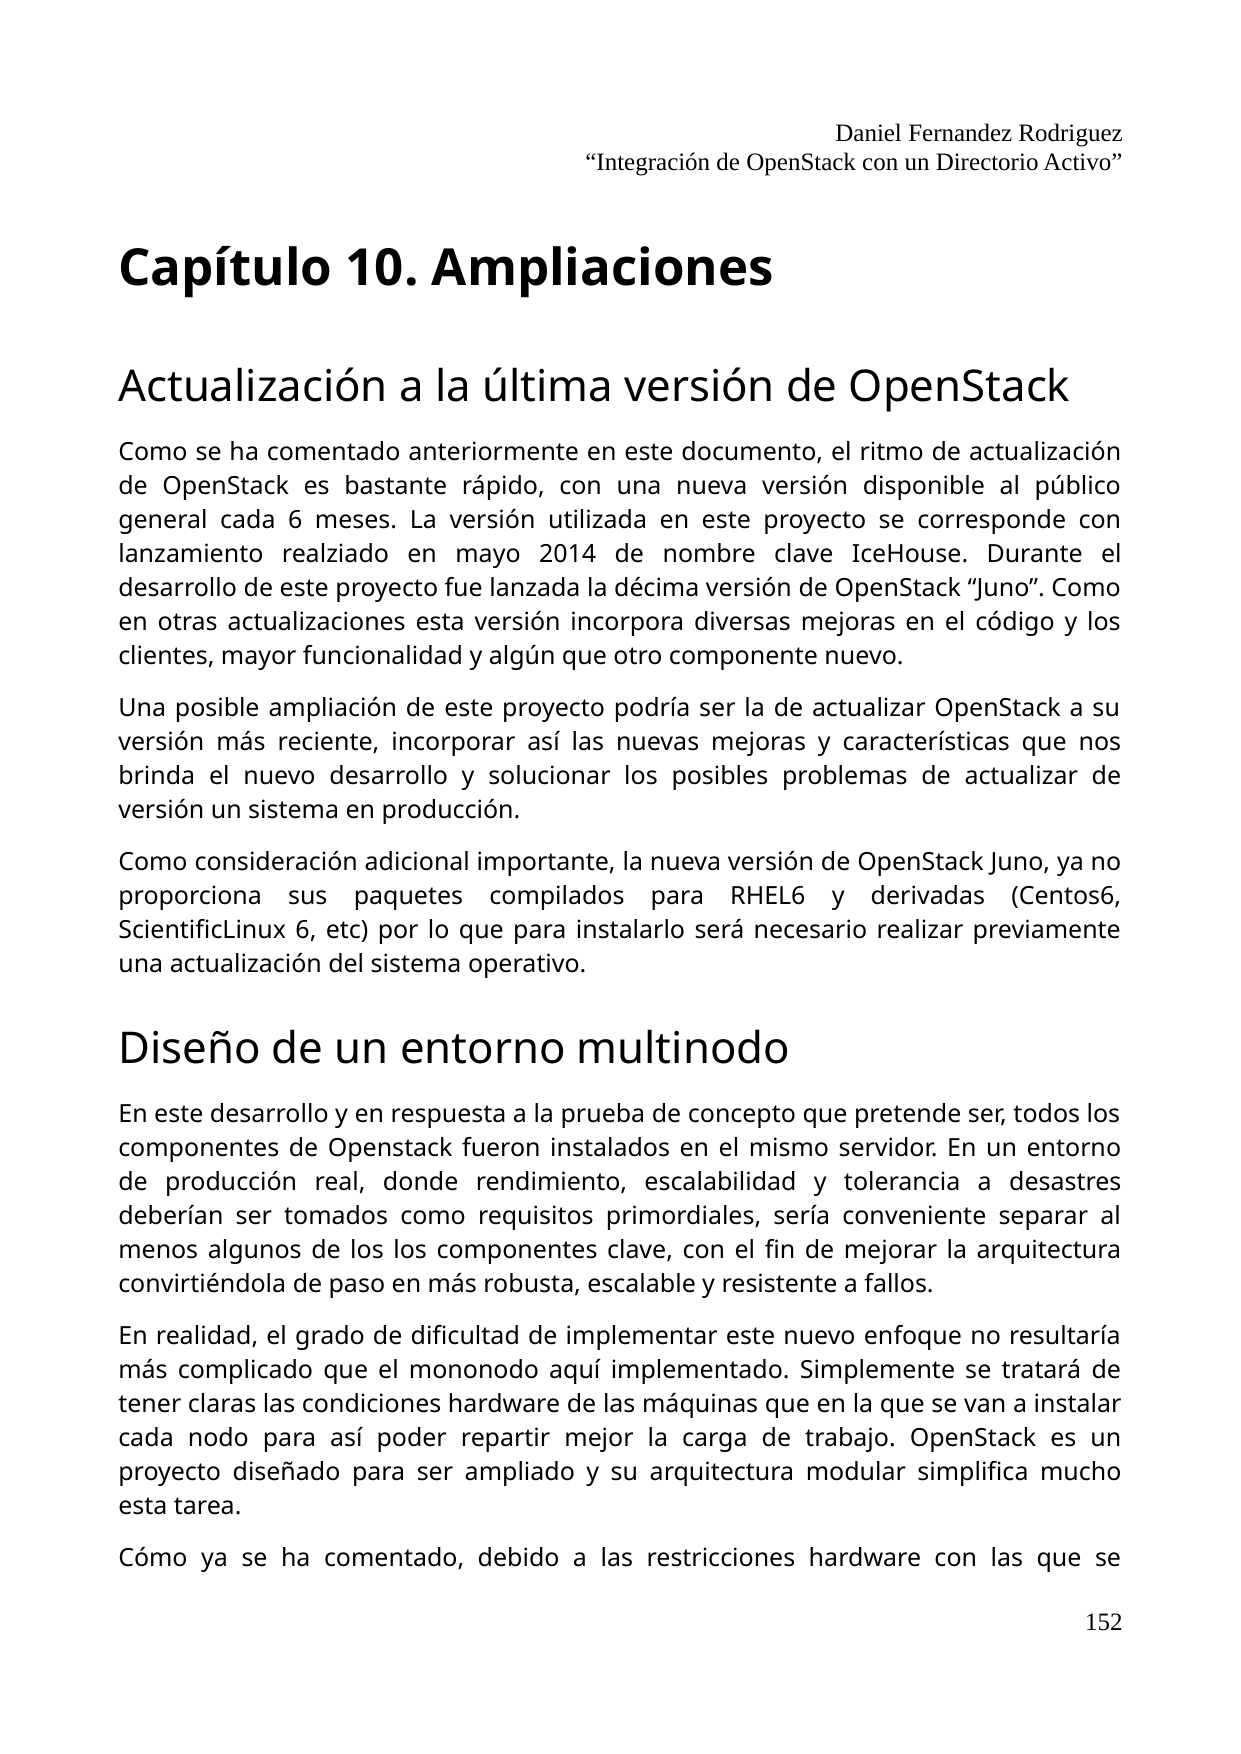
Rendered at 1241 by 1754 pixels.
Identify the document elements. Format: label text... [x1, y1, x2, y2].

text Como se ha comentado anteriormente en este documento, el ritmo de actualización de OpenStack es bastante rápido, con una nueva versión disponible al público general cada 6 meses. La versión utilizada en este proyecto se corresponde con lanzamiento realziado en mayo 2014 de nombre clave IceHouse. Durante el desarrollo de este proyecto fue lanzada la décima versión de OpenStack “Juno”. Como en otras actualizaciones esta versión incorpora diversas mejoras en el código y los clientes, mayor funcionalidad y algún que otro componente nuevo. [118, 433, 1122, 672]
subtitle Diseño de un entorno multinodo [118, 1017, 1122, 1077]
text Una posible ampliación de este proyecto podría ser la de actualizar OpenStack a su versión más reciente, incorporar así las nuevas mejoras y características que nos brinda el nuevo desarrollo y solucionar los posibles problemas de actualizar de versión un sistema en producción. [118, 690, 1122, 826]
text Como consideración adicional importante, la nueva versión de OpenStack Juno, ya no proporciona sus paquetes compilados para RHEL6 y derivadas (Centos6, ScientificLinux 6, etc) por lo que para instalarlo será necesario realizar previamente una actualización del sistema operativo. [118, 844, 1122, 980]
text En realidad, el grado de dificultad de implementar este nuevo enfoque no resultaría más complicado que el mononodo aquí implementado. Simplemente se tratará de tener claras las condiciones hardware de las máquinas que en la que se van a instalar cada nodo para así poder repartir mejor la carga de trabajo. OpenStack es un proyecto diseñado para ser ampliado y su arquitectura modular simplifica mucho esta tarea. [118, 1318, 1122, 1522]
subtitle Actualización a la última versión de OpenStack [118, 355, 1122, 415]
text Cómo ya se ha comentado, debido a las restricciones hardware con las que se [118, 1540, 1122, 1574]
text En este desarrollo y en respuesta a la prueba de concepto que pretende ser, todos los componentes de Openstack fueron instalados en el mismo servidor. En un entorno de producción real, donde rendimiento, escalabilidad y tolerancia a desastres deberían ser tomados como requisitos primordiales, sería conveniente separar al menos algunos de los los componentes clave, con el fin de mejorar la arquitectura convirtiéndola de paso en más robusta, escalable y resistente a fallos. [118, 1095, 1122, 1300]
subtitle Capítulo 10. Ampliaciones [118, 231, 1122, 300]
